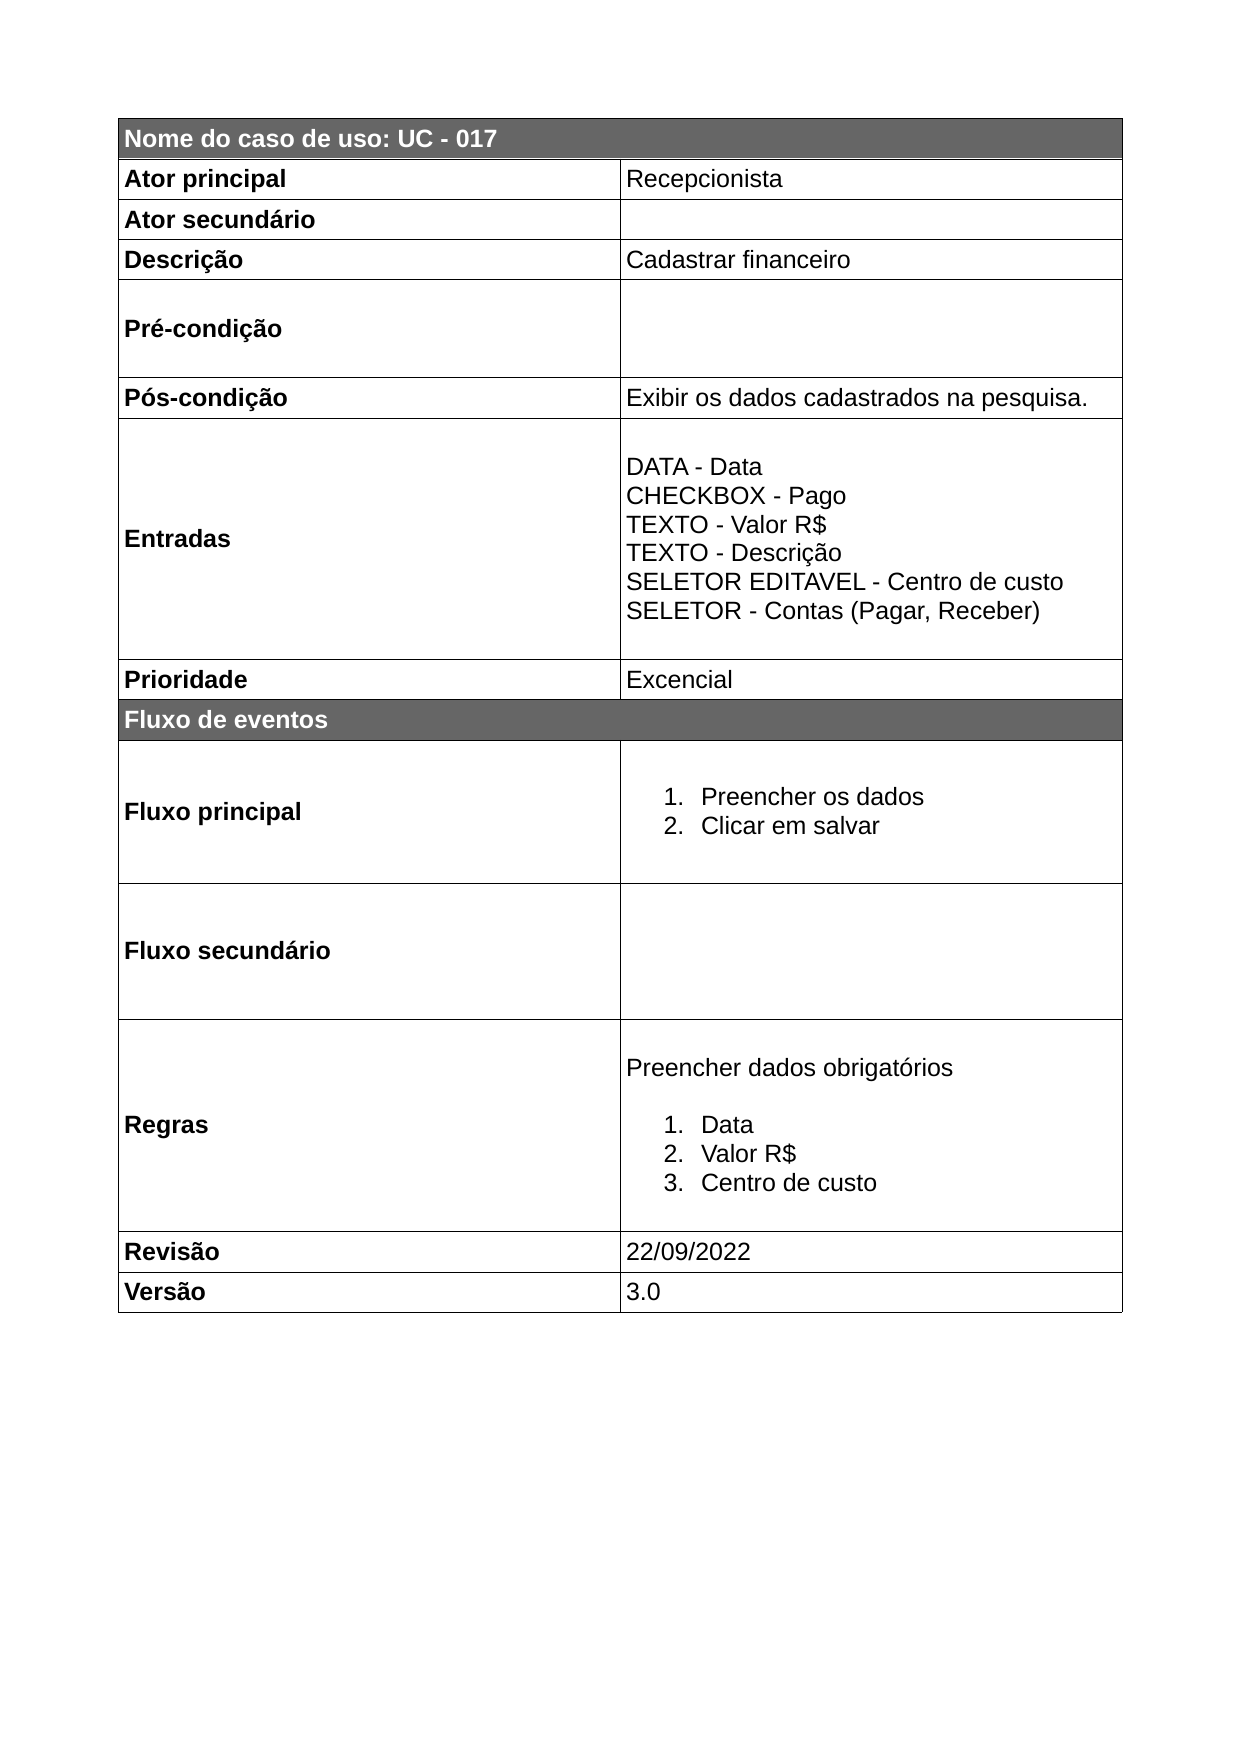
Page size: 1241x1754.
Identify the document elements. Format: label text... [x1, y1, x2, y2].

table_cell Pós-condição [119, 378, 620, 417]
table_cell Fluxo de eventos [119, 700, 1122, 740]
table_cell Regras [119, 1020, 620, 1231]
table_cell Preencher dados obrigatórios Data Valor R$ Centro de custo [621, 1020, 1122, 1231]
table_cell 22/09/2022 [621, 1232, 1122, 1272]
table_header Nome do caso de uso: UC - 017 [119, 119, 1122, 158]
table_cell Recepcionista [621, 160, 1122, 199]
table_cell Fluxo secundário [119, 884, 620, 1018]
table_cell [621, 200, 1122, 239]
table_cell Preencher os dados Clicar em salvar [621, 741, 1122, 882]
table_cell Versão [119, 1273, 620, 1312]
table_cell [621, 884, 1122, 1018]
table_cell Revisão [119, 1232, 620, 1272]
table_cell Cadastrar financeiro [621, 240, 1122, 279]
table_cell Excencial [621, 660, 1122, 699]
table_cell Descrição [119, 240, 620, 279]
table_cell Entradas [119, 419, 620, 659]
table_cell Exibir os dados cadastrados na pesquisa. [621, 378, 1122, 417]
table_cell 3.0 [621, 1273, 1122, 1312]
table_cell [621, 280, 1122, 377]
table_cell Fluxo principal [119, 741, 620, 882]
table_cell Ator secundário [119, 200, 620, 239]
table_cell Prioridade [119, 660, 620, 699]
table_cell DATA - Data CHECKBOX - Pago TEXTO - Valor R$ TEXTO - Descrição SELETOR EDITAVEL - Centro de custo SELETOR - Contas (Pagar, Receber) [621, 419, 1122, 659]
table_cell Ator principal [119, 160, 620, 199]
table_cell Pré-condição [119, 280, 620, 377]
